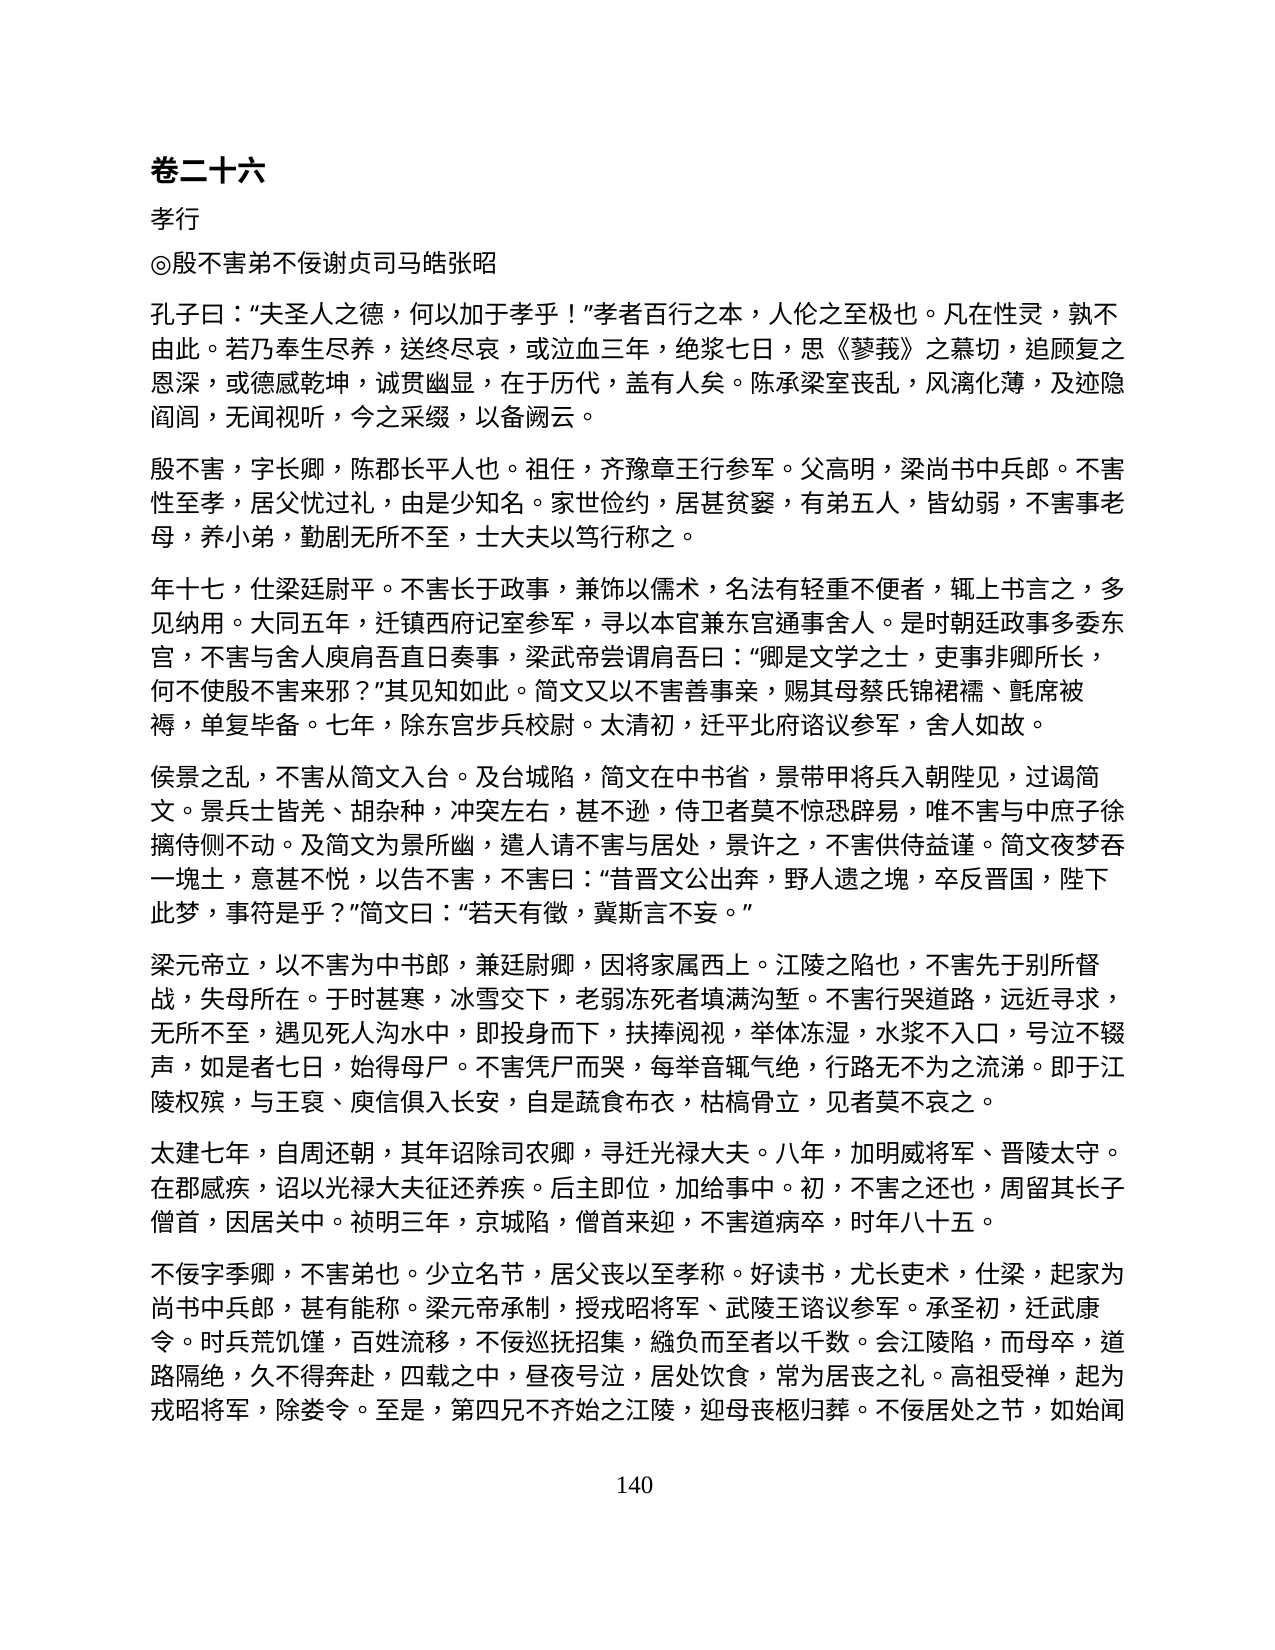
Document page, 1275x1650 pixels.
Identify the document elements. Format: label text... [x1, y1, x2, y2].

text 不佞字季卿，不害弟也。少立名节，居父丧以至孝称。好读书，尤长吏术，仕梁，起家为尚书中兵郎，甚有能称。梁元帝承制，授戎昭将军、武陵王谘议参军。承圣初，迁武康令。时兵荒饥馑，百姓流移，不佞巡抚招集，繈负而至者以千数。会江陵陷，而母卒，道路隔绝，久不得奔赴，四载之中，昼夜号泣，居处饮食，常为居丧之礼。高祖受禅，起为戎昭将军，除娄令。至是，第四兄不齐始之江陵，迎母丧柩归葬。不佞居处之节，如始闻 [150, 1256, 1125, 1427]
text 年十七，仕梁廷尉平。不害长于政事，兼饰以儒术，名法有轻重不便者，辄上书言之，多见纳用。大同五年，迁镇西府记室参军，寻以本官兼东宫通事舍人。是时朝廷政事多委东宫，不害与舍人庾肩吾直日奏事，梁武帝尝谓肩吾曰：“卿是文学之士，吏事非卿所长，何不使殷不害来邪？”其见知如此。简文又以不害善事亲，赐其母蔡氏锦裙襦、氈席被褥，单复毕备。七年，除东宫步兵校尉。太清初，迁平北府谘议参军，舍人如故。 [150, 571, 1125, 742]
text 梁元帝立，以不害为中书郎，兼廷尉卿，因将家属西上。江陵之陷也，不害先于别所督战，失母所在。于时甚寒，冰雪交下，老弱冻死者填满沟堑。不害行哭道路，远近寻求，无所不至，遇见死人沟水中，即投身而下，扶捧阅视，举体冻湿，水浆不入口，号泣不辍声，如是者七日，始得母尸。不害凭尸而哭，每举音辄气绝，行路无不为之流涕。即于江陵权殡，与王裒、庾信俱入长安，自是蔬食布衣，枯槁骨立，见者莫不哀之。 [150, 948, 1125, 1118]
text 太建七年，自周还朝，其年诏除司农卿，寻迁光禄大夫。八年，加明威将军、晋陵太守。在郡感疾，诏以光禄大夫征还养疾。后主即位，加给事中。初，不害之还也，周留其长子僧首，因居关中。祯明三年，京城陷，僧首来迎，不害道病卒，时年八十五。 [150, 1136, 1125, 1238]
subtitle 卷二十六 [150, 150, 1125, 190]
text 孝行 [150, 202, 1125, 236]
text 孔子曰：“夫圣人之德，何以加于孝乎！”孝者百行之本，人伦之至极也。凡在性灵，孰不由此。若乃奉生尽养，送终尽哀，或泣血三年，绝浆七日，思《蓼莪》之慕切，追顾复之恩深，或德感乾坤，诚贯幽显，在于历代，盖有人矣。陈承梁室丧乱，风漓化薄，及迹隐阎闾，无闻视听，今之采缀，以备阙云。 [150, 297, 1125, 433]
text ◎殷不害弟不佞谢贞司马皓张昭 [150, 245, 1125, 279]
text 侯景之乱，不害从简文入台。及台城陷，简文在中书省，景带甲将兵入朝陛见，过谒简文。景兵士皆羌、胡杂种，冲突左右，甚不逊，侍卫者莫不惊恐辟易，唯不害与中庶子徐摛侍侧不动。及简文为景所幽，遣人请不害与居处，景许之，不害供侍益谨。简文夜梦吞一塊土，意甚不悦，以告不害，不害曰：“昔晋文公出奔，野人遗之塊，卒反晋国，陛下此梦，事符是乎？”简文曰：“若天有徵，冀斯言不妄。” [150, 760, 1125, 930]
text 殷不害，字长卿，陈郡长平人也。祖任，齐豫章王行参军。父高明，梁尚书中兵郎。不害性至孝，居父忧过礼，由是少知名。家世俭约，居甚贫窭，有弟五人，皆幼弱，不害事老母，养小弟，勤剧无所不至，士大夫以笃行称之。 [150, 451, 1125, 553]
